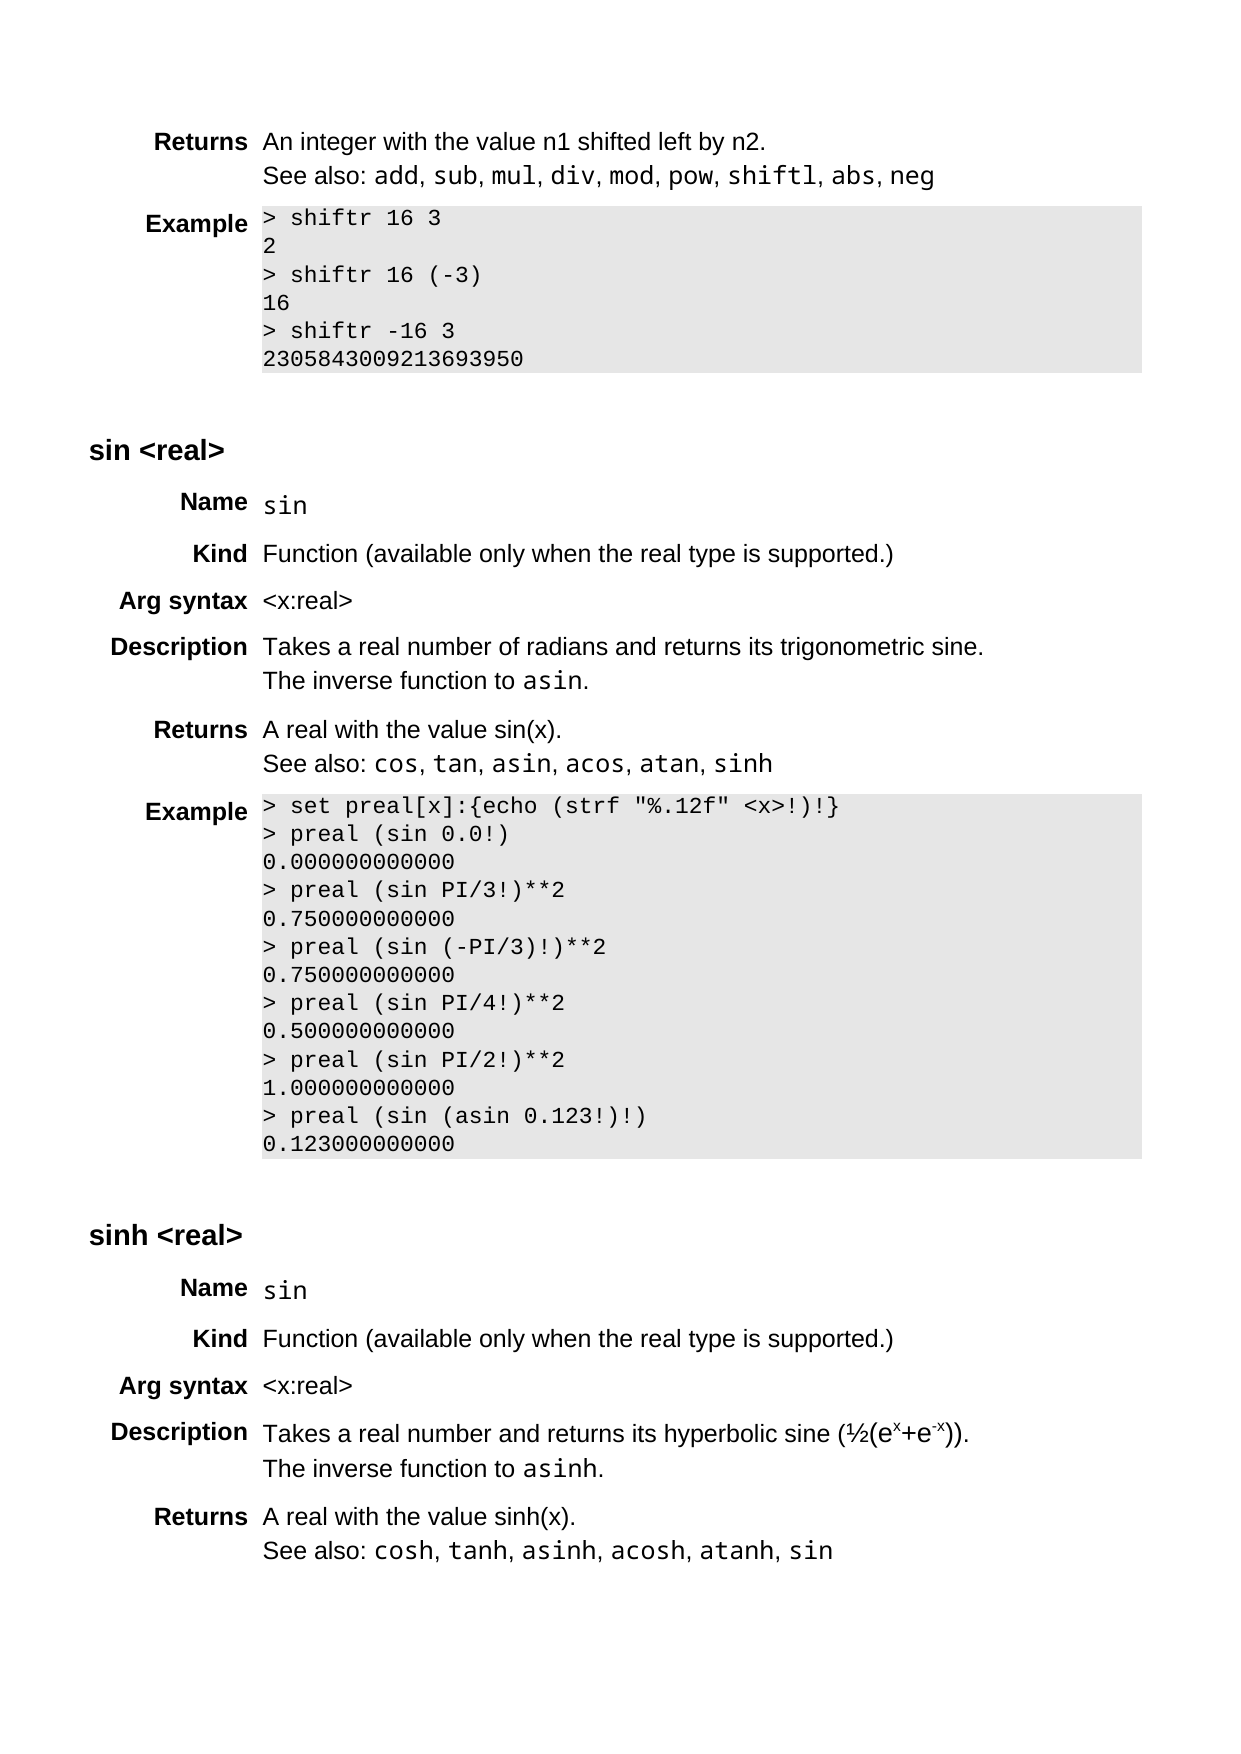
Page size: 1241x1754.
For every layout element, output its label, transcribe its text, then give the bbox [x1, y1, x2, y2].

table_cell Function (available only when the real type is supported.) [260, 1316, 1145, 1362]
table_cell Returns [89, 706, 259, 788]
table_header Name [89, 479, 259, 530]
table_cell Description [89, 623, 259, 706]
table_cell <x:real> [260, 577, 1145, 623]
table_cell Kind [89, 1316, 259, 1362]
table_cell <x:real> [260, 1362, 1145, 1408]
table_cell Arg syntax [89, 577, 259, 623]
table_cell > set preal[x]:{echo (strf "%.12f" <x>!)!} > preal (sin 0.0!) 0.000000000000 > preal (sin PI/3!)**2 0.750000000000 > preal (sin (-PI/3)!)**2 0.750000000000 > preal (sin PI/4!)**2 0.500000000000 > preal (sin PI/2!)**2 1.000000000000 > preal (sin (asin 0.123!)!) 0.123000000000 [260, 788, 1145, 1171]
table_cell Takes a real number of radians and returns its trigonometric sine. The inverse function to asin. [260, 623, 1145, 706]
table_cell An integer with the value n1 shifted left by n2. See also: add, sub, mul, div, mod, pow, shiftl, abs, neg [260, 118, 1145, 201]
table_header sin [260, 479, 1145, 530]
table_cell Function (available only when the real type is supported.) [260, 530, 1145, 577]
table_cell Example [89, 788, 259, 1171]
table_cell Returns [89, 1494, 259, 1576]
table_cell A real with the value sin(x). See also: cos, tan, asin, acos, atan, sinh [260, 706, 1145, 788]
table_cell Description [89, 1409, 259, 1493]
table_header Name [89, 1264, 259, 1316]
table_header sin [260, 1264, 1145, 1316]
table_cell Takes a real number and returns its hyperbolic sine (½(ex+e-x)). The inverse function to asinh. [260, 1409, 1145, 1493]
table_cell Example [89, 201, 259, 385]
table_cell A real with the value sinh(x). See also: cosh, tanh, asinh, acosh, atanh, sin [260, 1494, 1145, 1576]
table_cell Kind [89, 530, 259, 577]
subtitle sinh <real> [88, 1218, 1145, 1251]
table_cell Arg syntax [89, 1362, 259, 1408]
subtitle sin <real> [88, 433, 1145, 466]
table_cell Returns [89, 118, 259, 201]
table_cell > shiftr 16 3 2 > shiftr 16 (-3) 16 > shiftr -16 3 2305843009213693950 [260, 201, 1145, 385]
